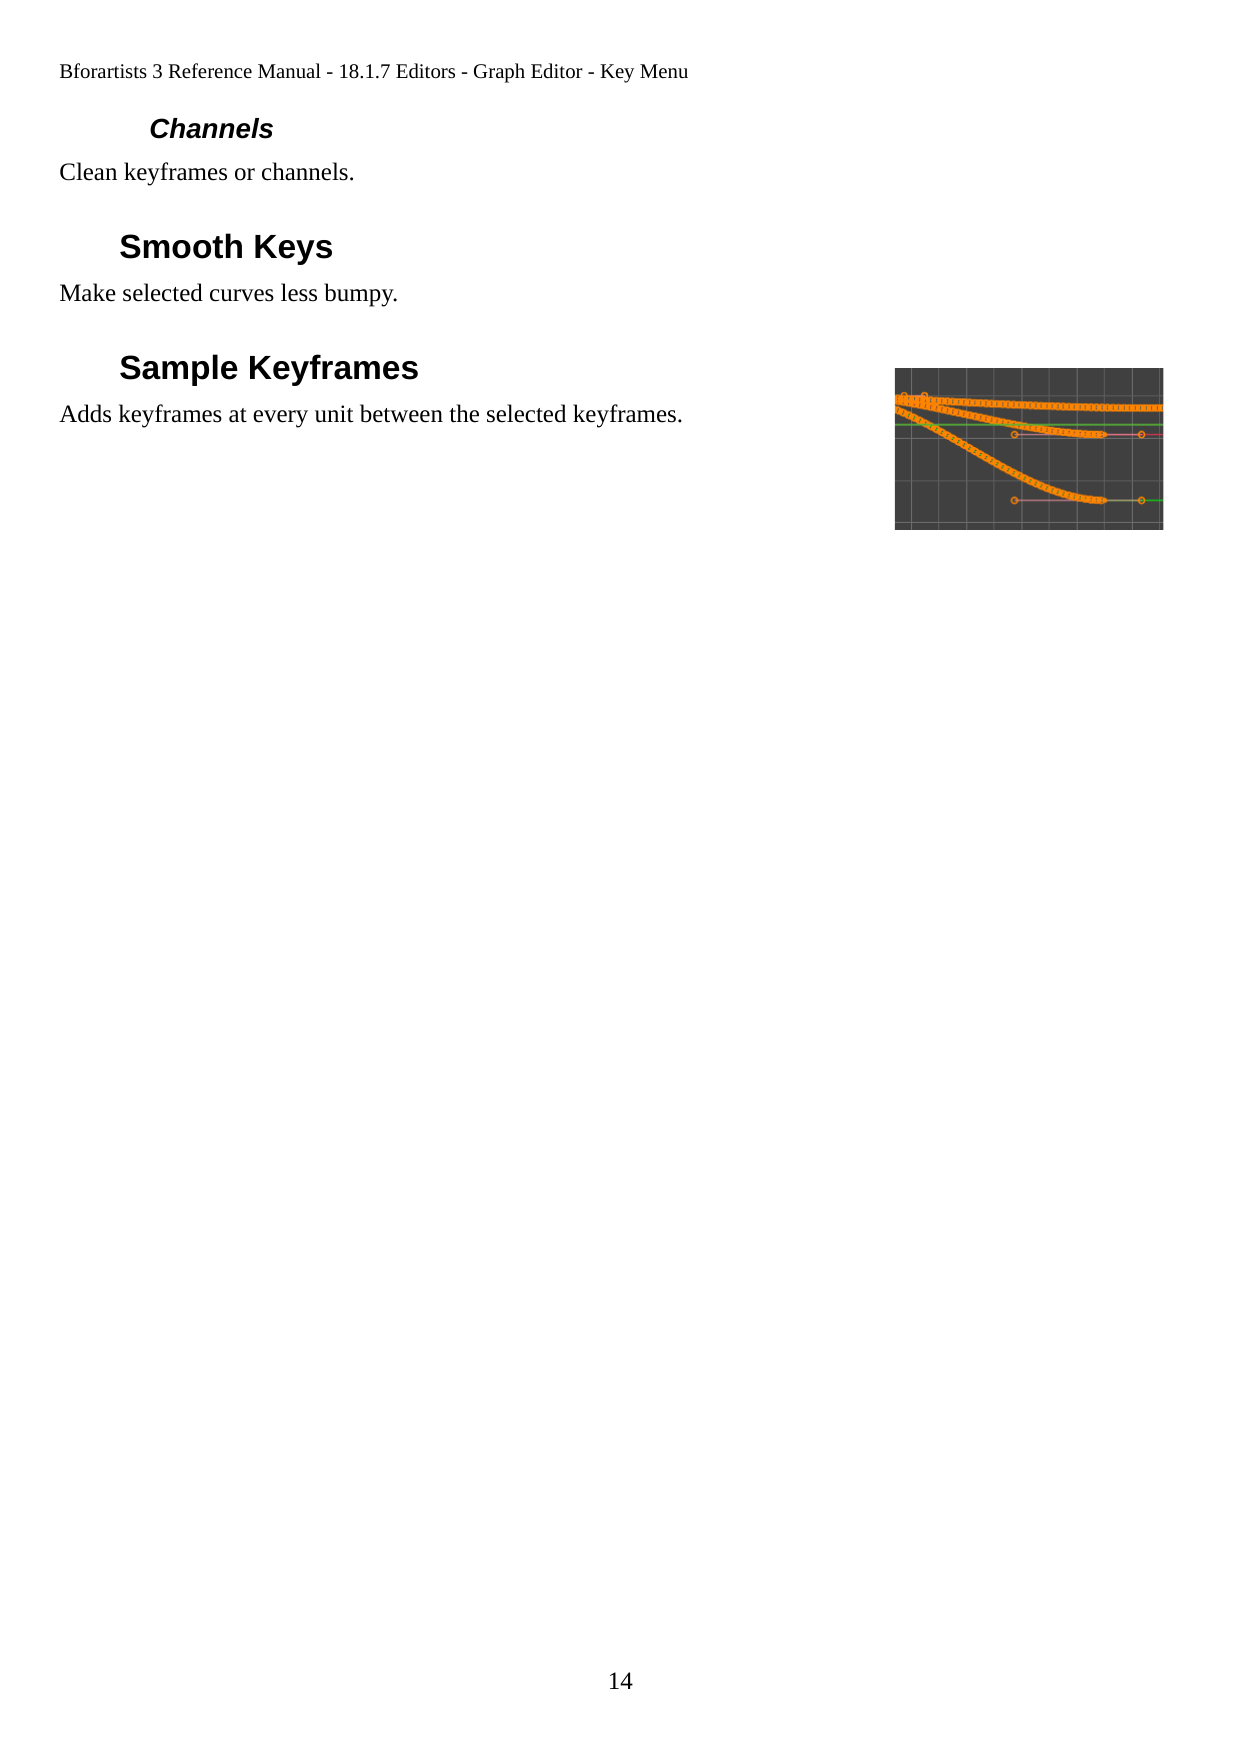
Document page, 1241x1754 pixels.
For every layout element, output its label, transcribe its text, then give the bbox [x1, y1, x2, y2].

text Make selected curves less bumpy. [59, 278, 1181, 307]
subtitle Channels [59, 113, 1181, 144]
subtitle Smooth Keys [59, 227, 1181, 266]
picture [894, 368, 1164, 530]
text Adds keyframes at every unit between the selected keyframes. [59, 399, 894, 428]
subtitle Sample Keyframes [59, 348, 1181, 387]
text Clean keyframes or channels. [59, 157, 1181, 186]
